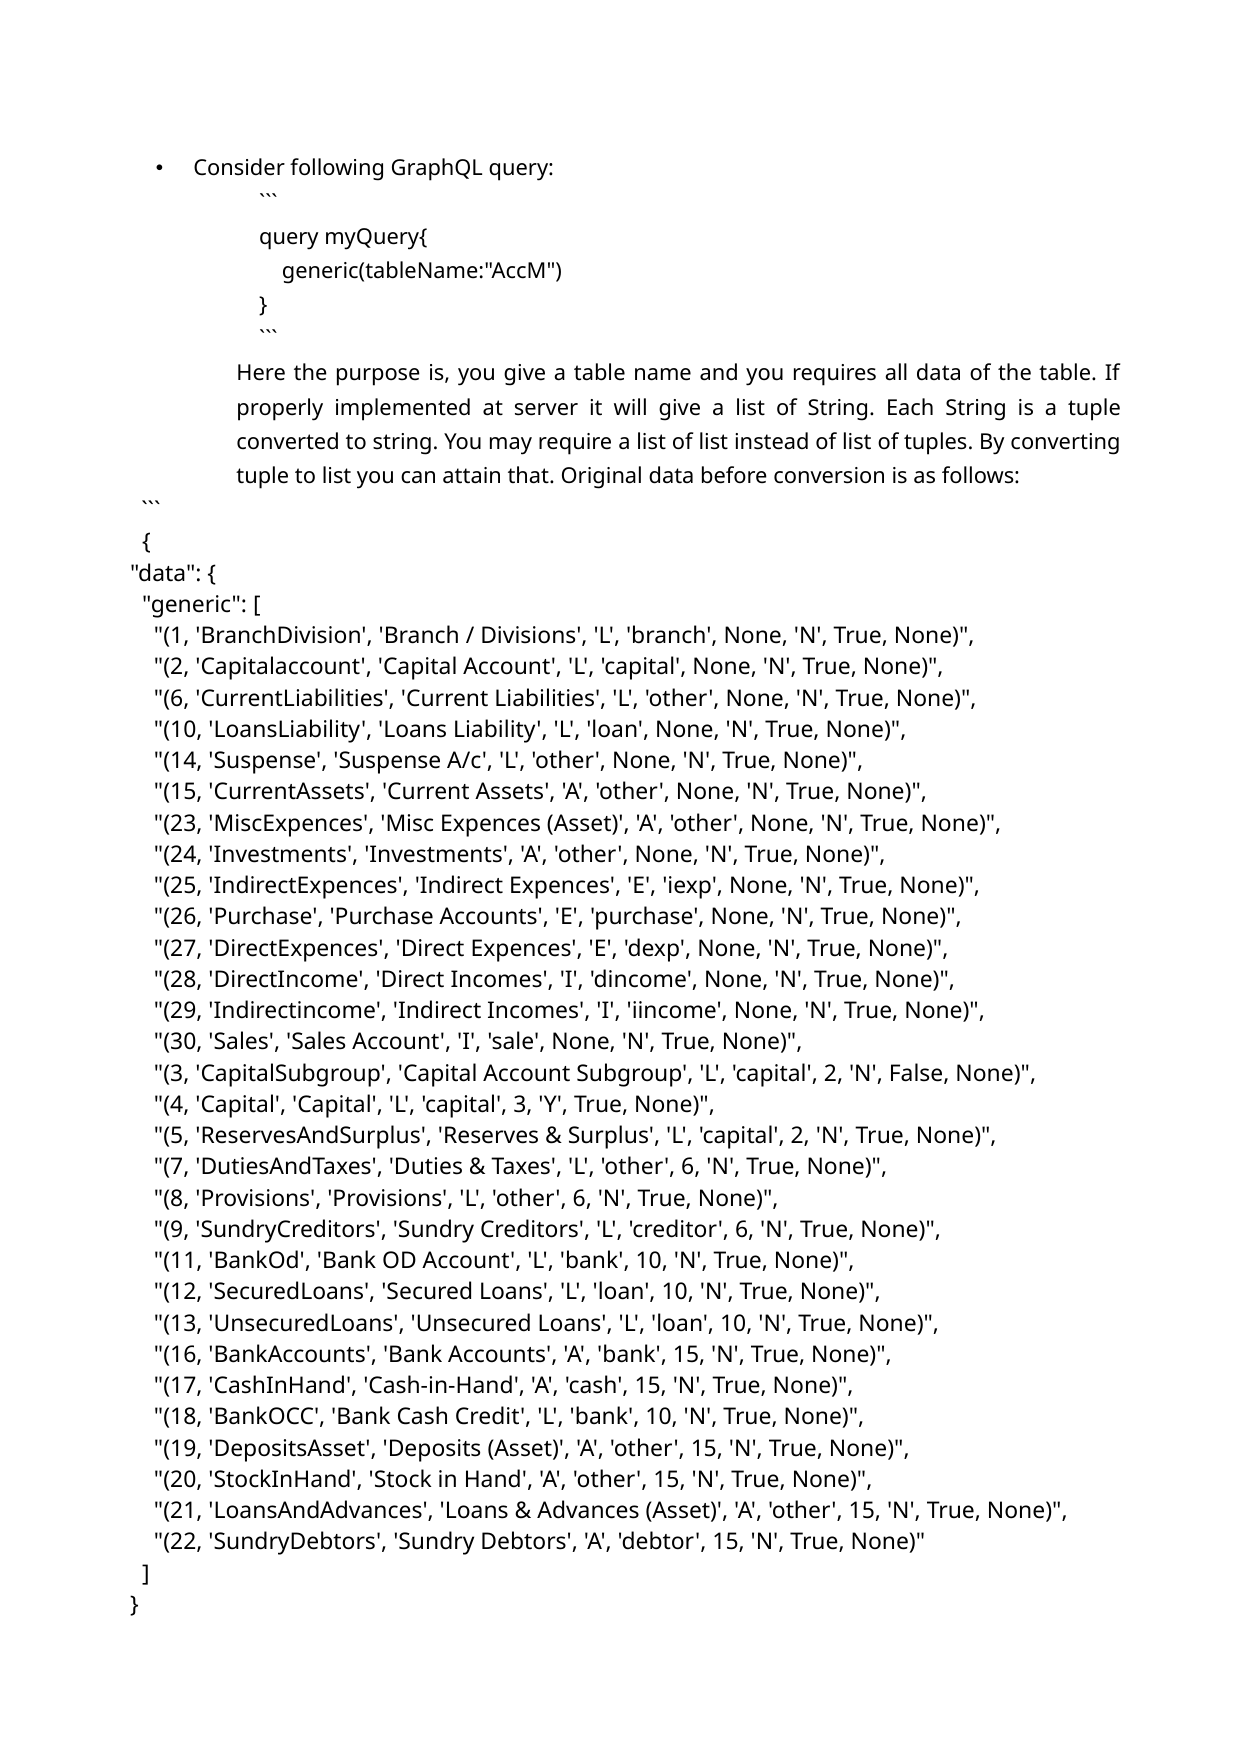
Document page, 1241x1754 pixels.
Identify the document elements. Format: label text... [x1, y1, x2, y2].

text "(28, 'DirectIncome', 'Direct Incomes', 'I', 'dincome', None, 'N', True, None)", [118, 963, 1122, 994]
text "(15, 'CurrentAssets', 'Current Assets', 'A', 'other', None, 'N', True, None)", [118, 775, 1122, 806]
text Here the purpose is, you give a table name and you requires all data of the table. If properly implemented at server it will give a list of String. Each String is a tuple converted to string. You may require a list of list instead of list of tuples. By converting tuple to list you can attain that. Original data before conversion is as follows: [236, 357, 1122, 489]
text "(10, 'LoansLiability', 'Loans Liability', 'L', 'loan', None, 'N', True, None)", [118, 713, 1122, 744]
text "(6, 'CurrentLiabilities', 'Current Liabilities', 'L', 'other', None, 'N', True, None)", [118, 681, 1122, 713]
text } [118, 1588, 1122, 1619]
text { [118, 525, 1122, 556]
text "(24, 'Investments', 'Investments', 'A', 'other', None, 'N', True, None)", [118, 838, 1122, 869]
list Consider following GraphQL query: [156, 152, 1122, 182]
text "(3, 'CapitalSubgroup', 'Capital Account Subgroup', 'L', 'capital', 2, 'N', False, None)", [118, 1056, 1122, 1088]
text "(16, 'BankAccounts', 'Bank Accounts', 'A', 'bank', 15, 'N', True, None)", [118, 1338, 1122, 1369]
text "(22, 'SundryDebtors', 'Sundry Debtors', 'A', 'debtor', 15, 'N', True, None)" [118, 1525, 1122, 1556]
text ``` [118, 494, 1122, 525]
text "generic": [ [118, 588, 1122, 619]
text "(14, 'Suspense', 'Suspense A/c', 'L', 'other', None, 'N', True, None)", [118, 744, 1122, 775]
text "(19, 'DepositsAsset', 'Deposits (Asset)', 'A', 'other', 15, 'N', True, None)", [118, 1431, 1122, 1463]
text "(27, 'DirectExpences', 'Direct Expences', 'E', 'dexp', None, 'N', True, None)", [118, 931, 1122, 963]
text "(23, 'MiscExpences', 'Misc Expences (Asset)', 'A', 'other', None, 'N', True, None)", [118, 806, 1122, 838]
text "(9, 'SundryCreditors', 'Sundry Creditors', 'L', 'creditor', 6, 'N', True, None)", [118, 1213, 1122, 1244]
text "(13, 'UnsecuredLoans', 'Unsecured Loans', 'L', 'loan', 10, 'N', True, None)", [118, 1306, 1122, 1338]
text } [236, 289, 1122, 319]
text "(1, 'BranchDivision', 'Branch / Divisions', 'L', 'branch', None, 'N', True, None)", [118, 619, 1122, 650]
text ] [118, 1556, 1122, 1588]
text "(25, 'IndirectExpences', 'Indirect Expences', 'E', 'iexp', None, 'N', True, None)", [118, 869, 1122, 900]
text "(30, 'Sales', 'Sales Account', 'I', 'sale', None, 'N', True, None)", [118, 1025, 1122, 1056]
text "(29, 'Indirectincome', 'Indirect Incomes', 'I', 'iincome', None, 'N', True, None)", [118, 994, 1122, 1025]
text "(18, 'BankOCC', 'Bank Cash Credit', 'L', 'bank', 10, 'N', True, None)", [118, 1400, 1122, 1431]
text query myQuery{ [236, 221, 1122, 250]
text "(5, 'ReservesAndSurplus', 'Reserves & Surplus', 'L', 'capital', 2, 'N', True, None)", [118, 1119, 1122, 1150]
text "(17, 'CashInHand', 'Cash-in-Hand', 'A', 'cash', 15, 'N', True, None)", [118, 1369, 1122, 1400]
text "data": { [118, 556, 1122, 588]
text "(12, 'SecuredLoans', 'Secured Loans', 'L', 'loan', 10, 'N', True, None)", [118, 1275, 1122, 1306]
text "(8, 'Provisions', 'Provisions', 'L', 'other', 6, 'N', True, None)", [118, 1181, 1122, 1213]
text ``` [236, 323, 1122, 353]
text generic(tableName:"AccM") [236, 255, 1122, 284]
text ``` [236, 186, 1122, 216]
text "(2, 'Capitalaccount', 'Capital Account', 'L', 'capital', None, 'N', True, None)", [118, 650, 1122, 681]
text "(11, 'BankOd', 'Bank OD Account', 'L', 'bank', 10, 'N', True, None)", [118, 1244, 1122, 1275]
text "(4, 'Capital', 'Capital', 'L', 'capital', 3, 'Y', True, None)", [118, 1088, 1122, 1119]
text "(20, 'StockInHand', 'Stock in Hand', 'A', 'other', 15, 'N', True, None)", [118, 1463, 1122, 1494]
text "(26, 'Purchase', 'Purchase Accounts', 'E', 'purchase', None, 'N', True, None)", [118, 900, 1122, 931]
text "(7, 'DutiesAndTaxes', 'Duties & Taxes', 'L', 'other', 6, 'N', True, None)", [118, 1150, 1122, 1181]
text "(21, 'LoansAndAdvances', 'Loans & Advances (Asset)', 'A', 'other', 15, 'N', True, None)", [118, 1494, 1122, 1525]
